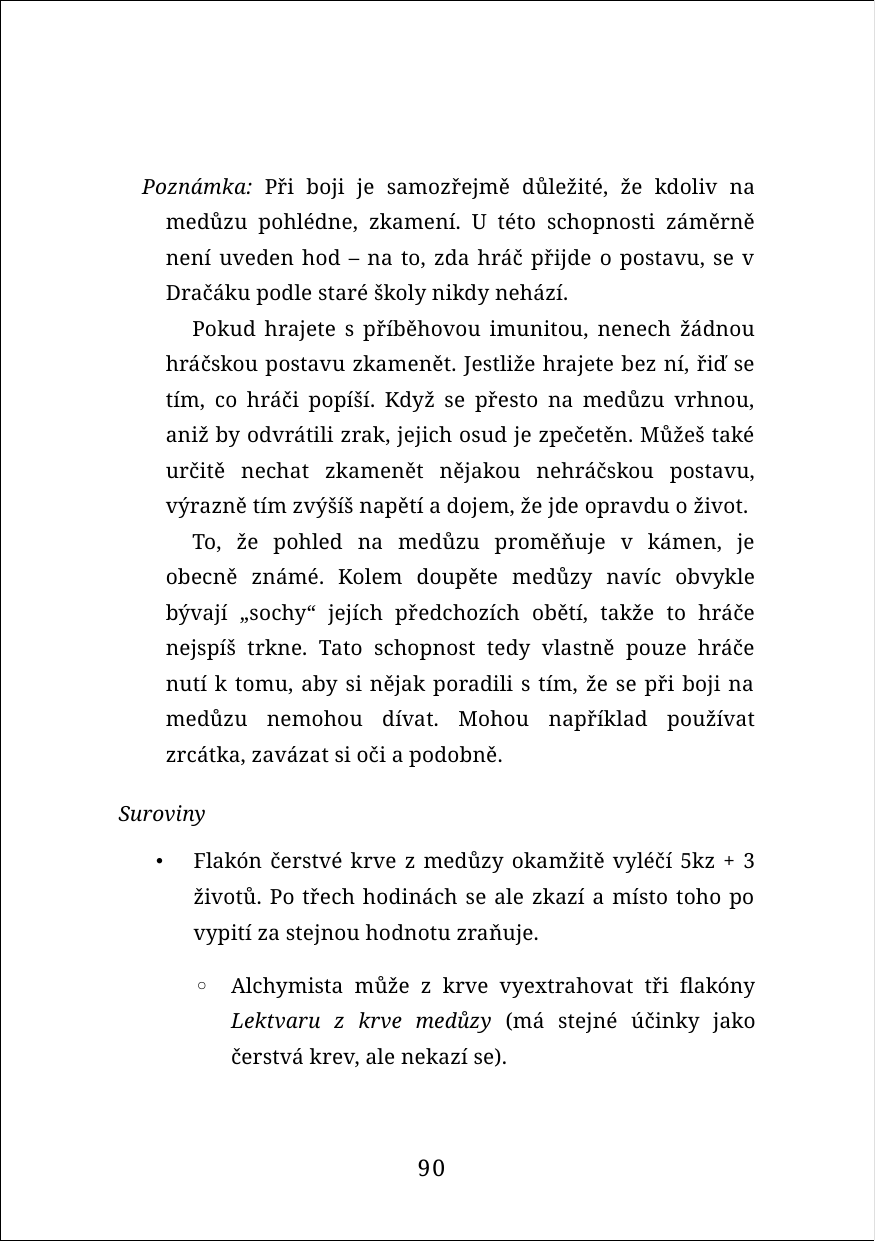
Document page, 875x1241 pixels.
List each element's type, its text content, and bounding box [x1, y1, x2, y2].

text Suroviny [118, 799, 756, 828]
list Flakón čerstvé krve z medůzy okamžitě vyléčí 5kz + 3 životů. Po třech hodinách se ale zkazí a místo toho po vypití za stejnou hodnotu zraňuje. [156, 847, 756, 946]
text Poznámka: Při boji je samozřejmě důležité, že kdoliv na medůzu pohlédne, zkamení. U této schopnosti záměrně není uveden hod – na to, zda hráč přijde o postavu, se v Dračáku podle staré školy nikdy nehází. Pokud hrajete s příběhovou imunitou, nenech žádnou hráčskou postavu zkamenět. Jestliže hrajete bez ní, řiď se tím, co hráči popíší. Když se přesto na medůzu vrhnou, aniž by odvrátili zrak, jejich osud je zpečetěn. Můžeš také určitě nechat zkamenět nějakou nehráčskou postavu, výrazně tím zvýšíš napětí a dojem, že jde opravdu o život. To, že pohled na medůzu proměňuje v kámen, je obecně známé. Kolem doupěte medůzy navíc obvykle bývají „sochy“ jejích předchozích obětí, takže to hráče nejspíš trkne. Tato schopnost tedy vlastně pouze hráče nutí k tomu, aby si nějak poradili s tím, že se při boji na medůzu nemohou dívat. Mohou například používat zrcátka, zavázat si oči a podobně. [142, 172, 756, 768]
list Alchymista může z krve vyextrahovat tři flakóny Lektvaru z krve medůzy (má stejné účinky jako čerstvá krev, ale nekazí se). [193, 971, 756, 1070]
